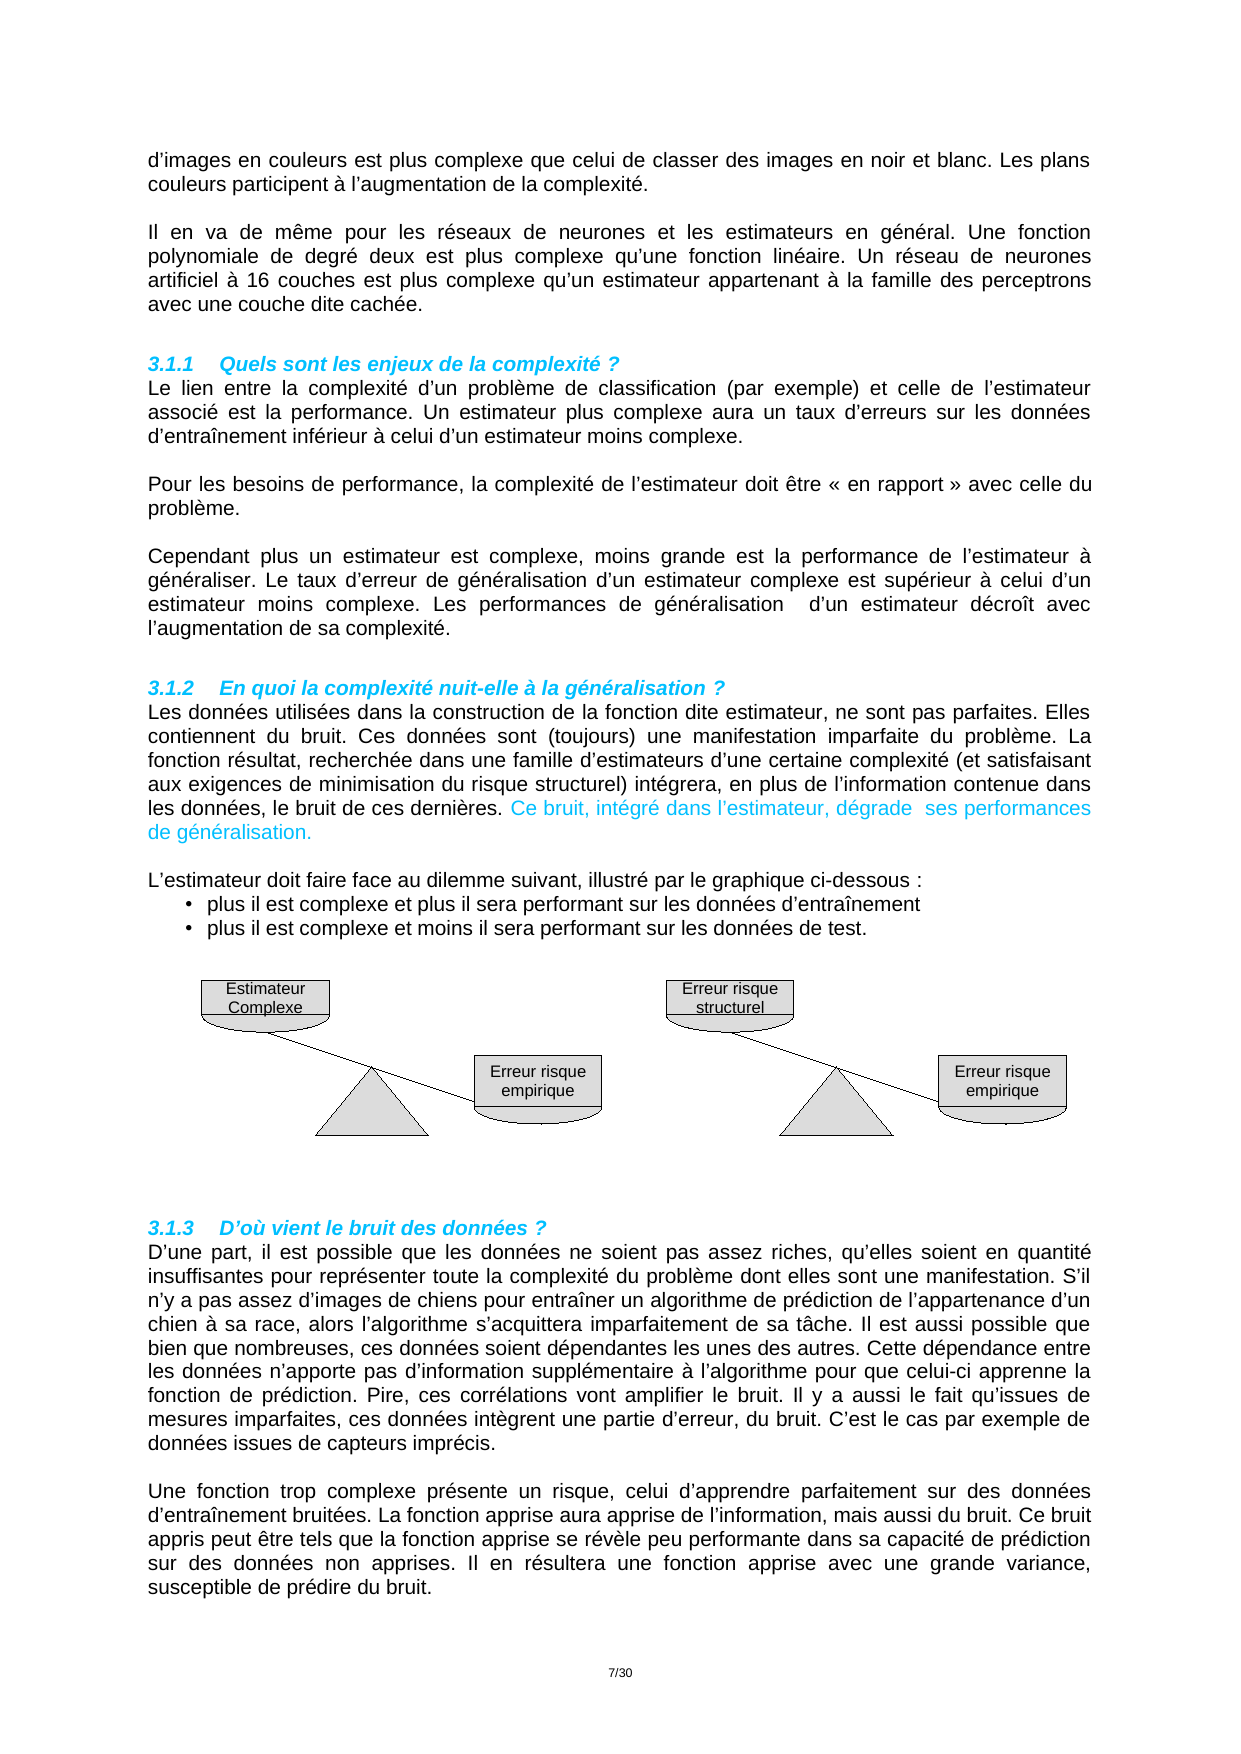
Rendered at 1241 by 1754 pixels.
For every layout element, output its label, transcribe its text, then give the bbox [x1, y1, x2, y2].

text Une fonction trop complexe présente un risque, celui d’apprendre parfaitement sur des données d’entraînement bruitées. La fonction apprise aura apprise de l’information, mais aussi du bruit. Ce bruit appris peut être tels que la fonction apprise se révèle peu performante dans sa capacité de prédiction sur des données non apprises. Il en résultera une fonction apprise avec une grande variance, susceptible de prédire du bruit. [148, 1479, 1092, 1599]
text Les données utilisées dans la construction de la fonction dite estimateur, ne sont pas parfaites. Elles contiennent du bruit. Ces données sont (toujours) une manifestation imparfaite du problème. La fonction résultat, recherchée dans une famille d’estimateurs d’une certaine complexité (et satisfaisant aux exigences de minimisation du risque structurel) intégrera, en plus de l’information contenue dans les données, le bruit de ces dernières. Ce bruit, intégré dans l’estimateur, dégrade ses performances de généralisation. [148, 700, 1092, 843]
list plus il est complexe et moins il sera performant sur les données de test. [185, 916, 1092, 939]
text D’une part, il est possible que les données ne soient pas assez riches, qu’elles soient en quantité insuffisantes pour représenter toute la complexité du problème dont elles sont une manifestation. S’il n’y a pas assez d’images de chiens pour entraîner un algorithme de prédiction de l’appartenance d’un chien à sa race, alors l’algorithme s’acquittera imparfaitement de sa tâche. Il est aussi possible que bien que nombreuses, ces données soient dépendantes les unes des autres. Cette dépendance entre les données n’apporte pas d’information supplémentaire à l’algorithme pour que celui-ci apprenne la fonction de prédiction. Pire, ces corrélations vont amplifier le bruit. Il y a aussi le fait qu’issues de mesures imparfaites, ces données intègrent une partie d’erreur, du bruit. C’est le cas par exemple de données issues de capteurs imprécis. [148, 1239, 1092, 1455]
text Cependant plus un estimateur est complexe, moins grande est la performance de l’estimateur à généraliser. Le taux d’erreur de généralisation d’un estimateur complexe est supérieur à celui d’un estimateur moins complexe. Les performances de généralisation d’un estimateur décroît avec l’augmentation de sa complexité. [148, 543, 1092, 639]
text Il en va de même pour les réseaux de neurones et les estimateurs en général. Une fonction polynomiale de degré deux est plus complexe qu’une fonction linéaire. Un réseau de neurones artificiel à 16 couches est plus complexe qu’un estimateur appartenant à la famille des perceptrons avec une couche dite cachée. [148, 219, 1092, 315]
subtitle D’où vient le bruit des données ? [148, 1216, 1092, 1239]
subtitle Quels sont les enjeux de la complexité ? [148, 352, 1092, 376]
text Le lien entre la complexité d’un problème de classification (par exemple) et celle de l’estimateur associé est la performance. Un estimateur plus complexe aura un taux d’erreurs sur les données d’entraînement inférieur à celui d’un estimateur moins complexe. [148, 376, 1092, 448]
text Pour les besoins de performance, la complexité de l’estimateur doit être « en rapport » avec celle du problème. [148, 472, 1092, 519]
subtitle En quoi la complexité nuit-elle à la généralisation ? [148, 676, 1092, 700]
list plus il est complexe et plus il sera performant sur les données d’entraînement [185, 891, 1092, 916]
text L’estimateur doit faire face au dilemme suivant, illustré par le graphique ci-dessous : [148, 867, 1092, 891]
text d’images en couleurs est plus complexe que celui de classer des images en noir et blanc. Les plans couleurs participent à l’augmentation de la complexité. [148, 148, 1092, 196]
